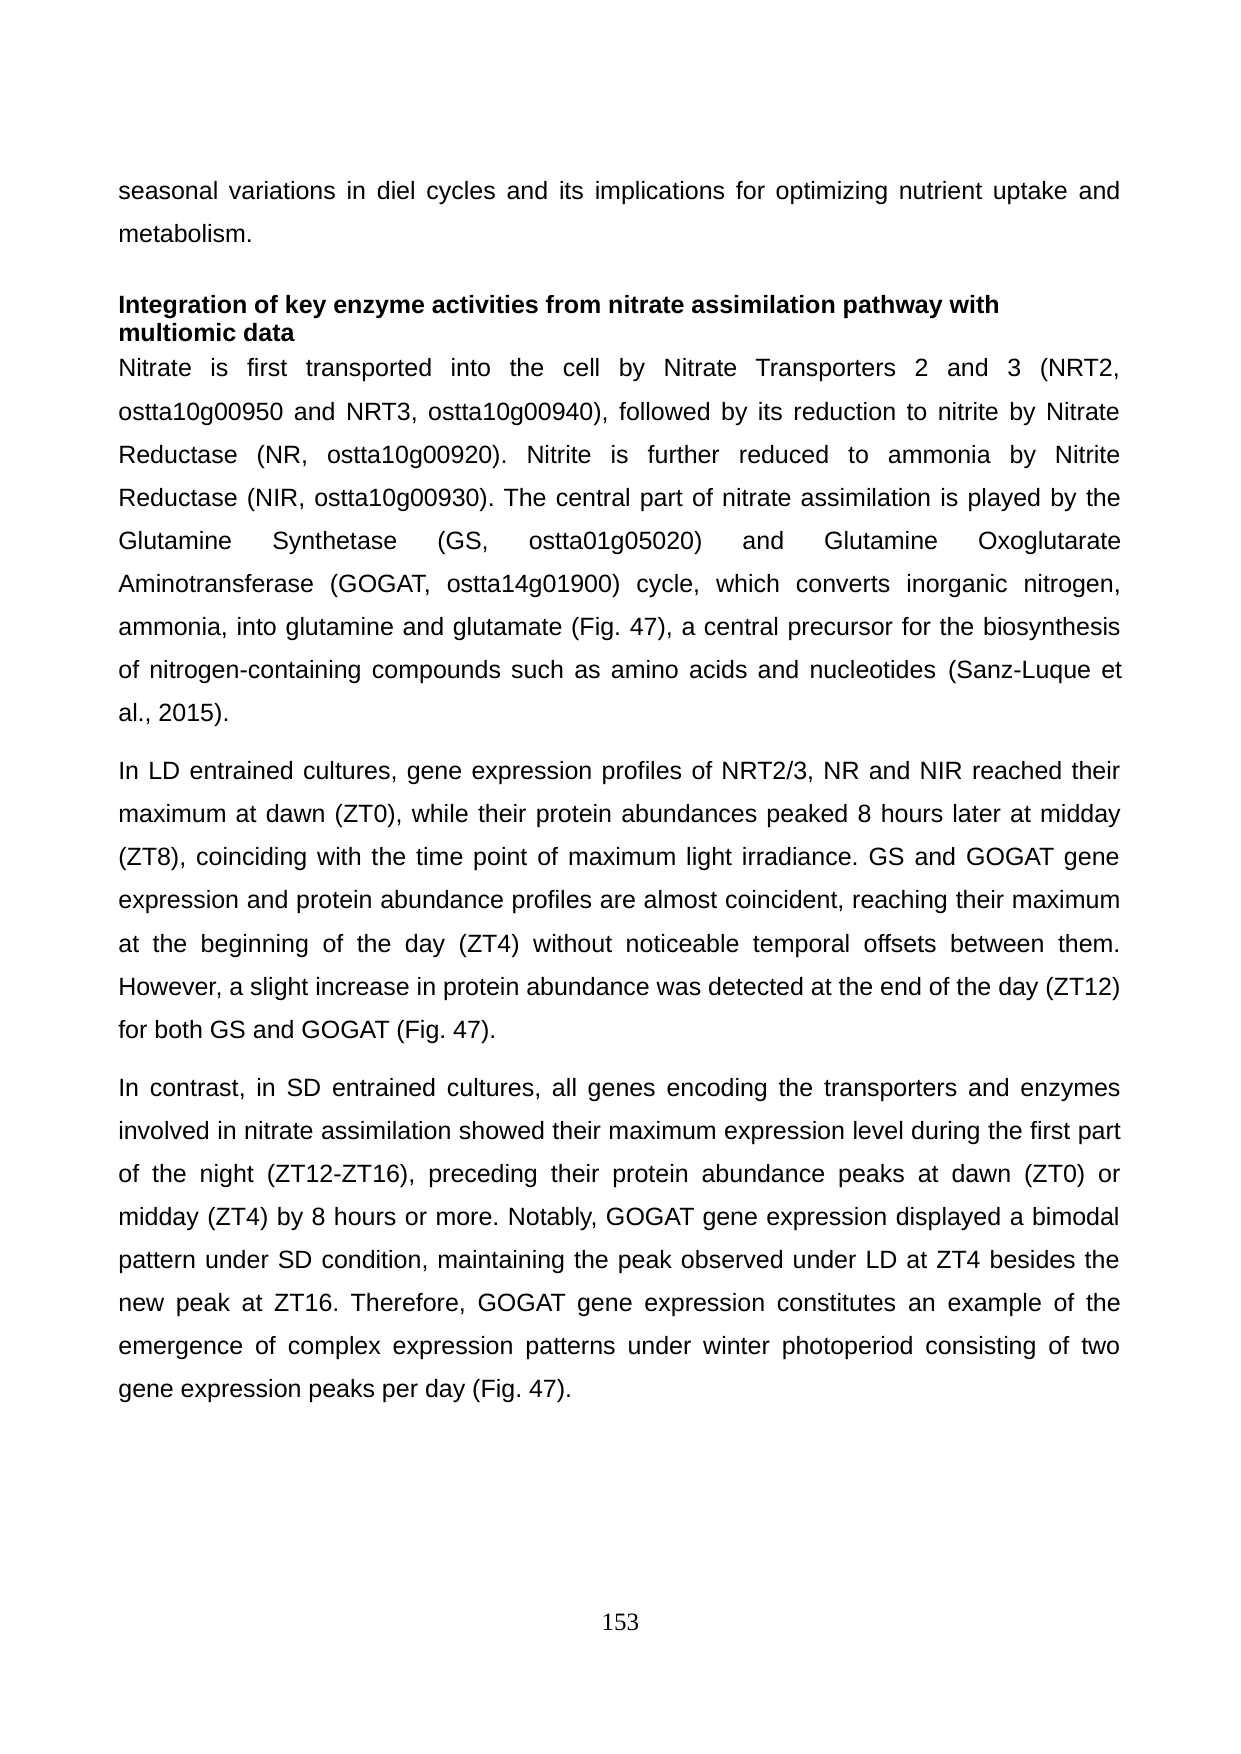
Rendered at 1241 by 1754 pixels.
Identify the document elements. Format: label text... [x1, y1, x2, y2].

text In contrast, in SD entrained cultures, all genes encoding the transporters and enzymes involved in nitrate assimilation showed their maximum expression level during the first part of the night (ZT12-ZT16), preceding their protein abundance peaks at dawn (ZT0) or midday (ZT4) by 8 hours or more. Notably, GOGAT gene expression displayed a bimodal pattern under SD condition, maintaining the peak observed under LD at ZT4 besides the new peak at ZT16. Therefore, GOGAT gene expression constitutes an example of the emergence of complex expression patterns under winter photoperiod consisting of two gene expression peaks per day (Fig. 47). [118, 1073, 1122, 1403]
subtitle Integration of key enzyme activities from nitrate assimilation pathway with multiomic data [118, 290, 1122, 347]
text Nitrate is first transported into the cell by Nitrate Transporters 2 and 3 (NRT2, ostta10g00950 and NRT3, ostta10g00940), followed by its reduction to nitrite by Nitrate Reductase (NR, ostta10g00920). Nitrite is further reduced to ammonia by Nitrite Reductase (NIR, ostta10g00930). The central part of nitrate assimilation is played by the Glutamine Synthetase (GS, ostta01g05020) and Glutamine Oxoglutarate Aminotransferase (GOGAT, ostta14g01900) cycle, which converts inorganic nitrogen, ammonia, into glutamine and glutamate (Fig. 47), a central precursor for the biosynthesis of nitrogen-containing compounds such as amino acids and nucleotides (Sanz-Luque et al., 2015)⁠. [118, 353, 1122, 727]
text In LD entrained cultures, gene expression profiles of NRT2/3, NR and NIR reached their maximum at dawn (ZT0), while their protein abundances peaked 8 hours later at midday (ZT8), coinciding with the time point of maximum light irradiance. GS and GOGAT gene expression and protein abundance profiles are almost coincident, reaching their maximum at the beginning of the day (ZT4) without noticeable temporal offsets between them. However, a slight increase in protein abundance was detected at the end of the day (ZT12) for both GS and GOGAT (Fig. 47). [118, 756, 1122, 1044]
text seasonal variations in diel cycles and its implications for optimizing nutrient uptake and metabolism. [118, 176, 1122, 248]
